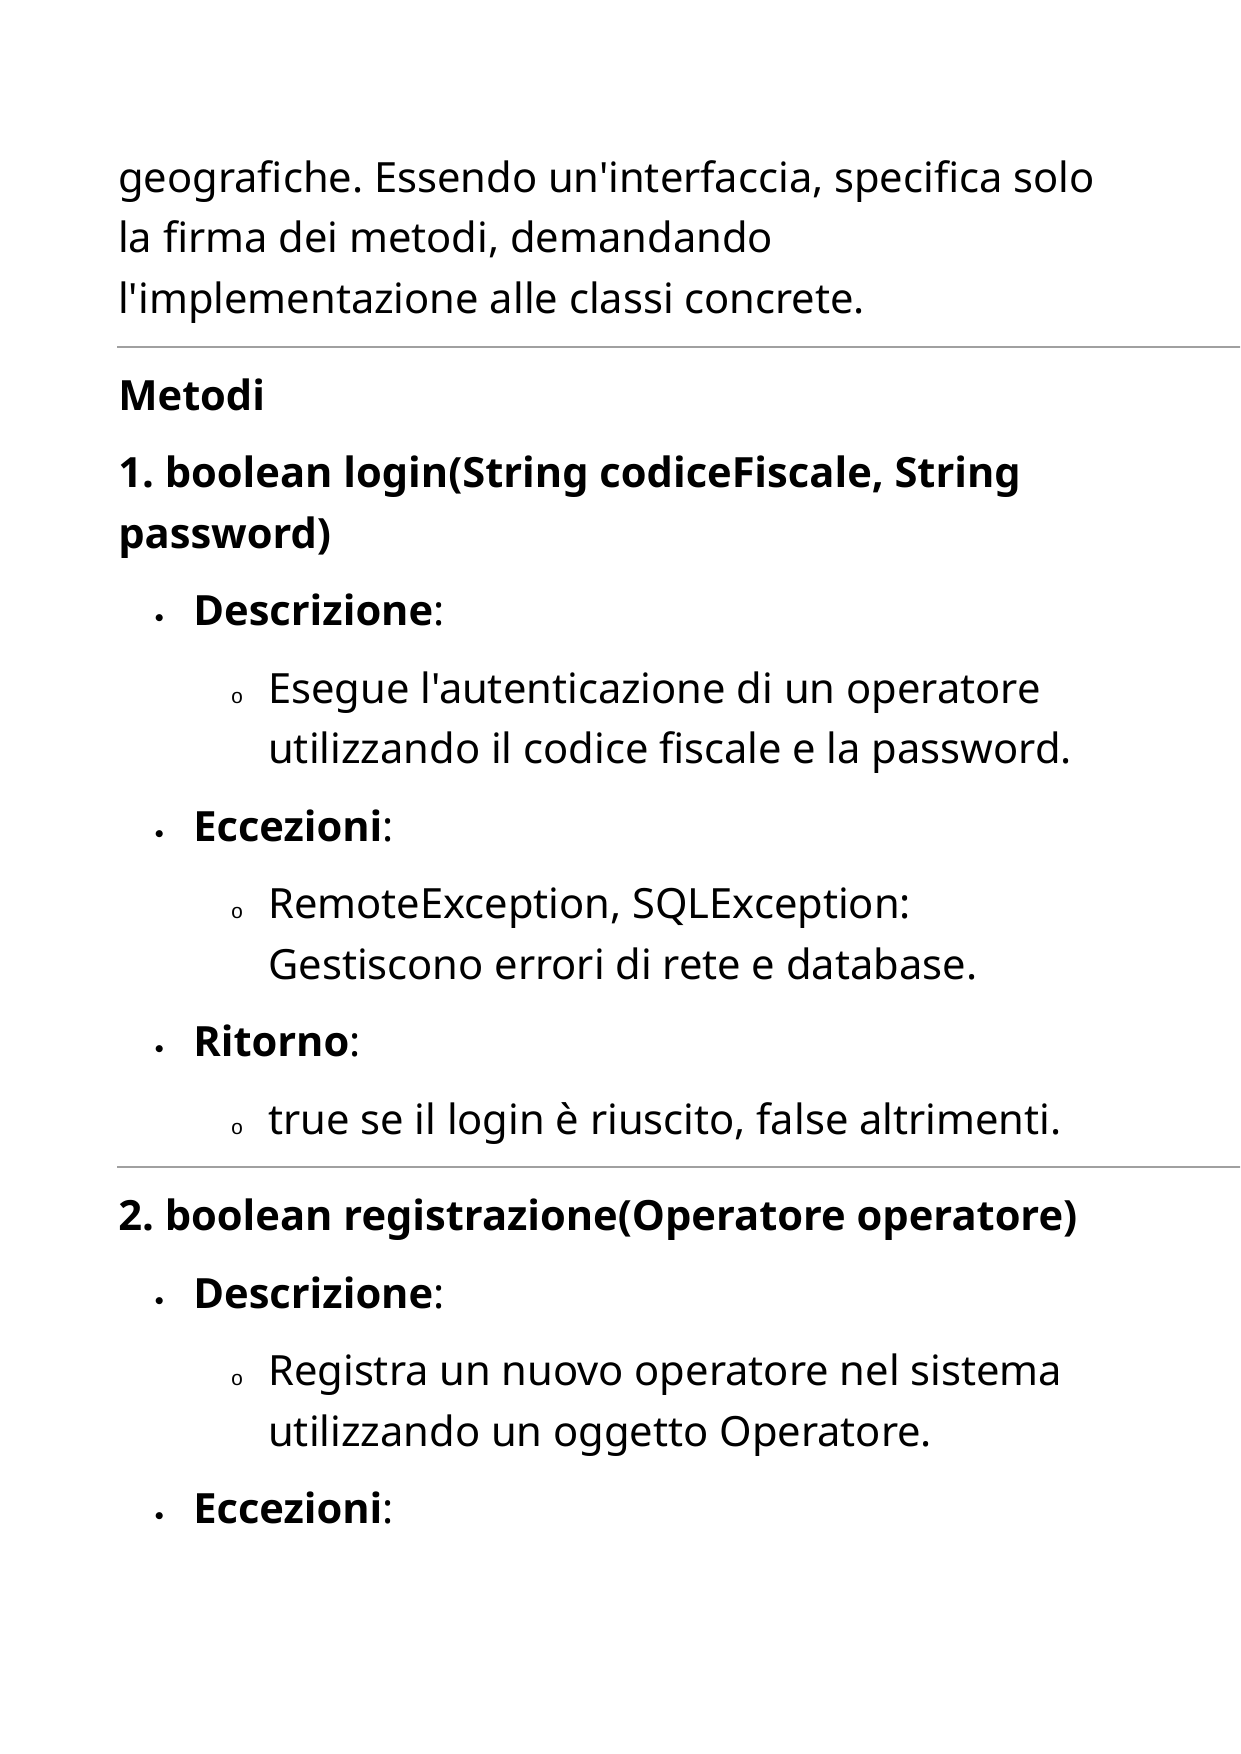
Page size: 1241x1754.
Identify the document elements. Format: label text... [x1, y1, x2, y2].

text Metodi [118, 366, 1122, 422]
text geografiche. Essendo un'interfaccia, specifica solo la firma dei metodi, demandando l'implementazione alle classi concrete. [118, 148, 1122, 326]
list Ritorno: [156, 1012, 1122, 1069]
text 1. boolean login(String codiceFiscale, String password) [118, 443, 1122, 561]
list Esegue l'autenticazione di un operatore utilizzando il codice fiscale e la password. [231, 658, 1122, 776]
list Eccezioni: [156, 797, 1122, 853]
list true se il login è riuscito, false altrimenti. [231, 1089, 1122, 1146]
list Eccezioni: [156, 1479, 1122, 1536]
list Descrizione: [156, 581, 1122, 638]
list Registra un nuovo operatore nel sistema utilizzando un oggetto Operatore. [231, 1341, 1122, 1458]
list RemoteException, SQLException: Gestiscono errori di rete e database. [231, 874, 1122, 992]
text 2. boolean registrazione(Operatore operatore) [118, 1186, 1122, 1243]
list Descrizione: [156, 1263, 1122, 1320]
